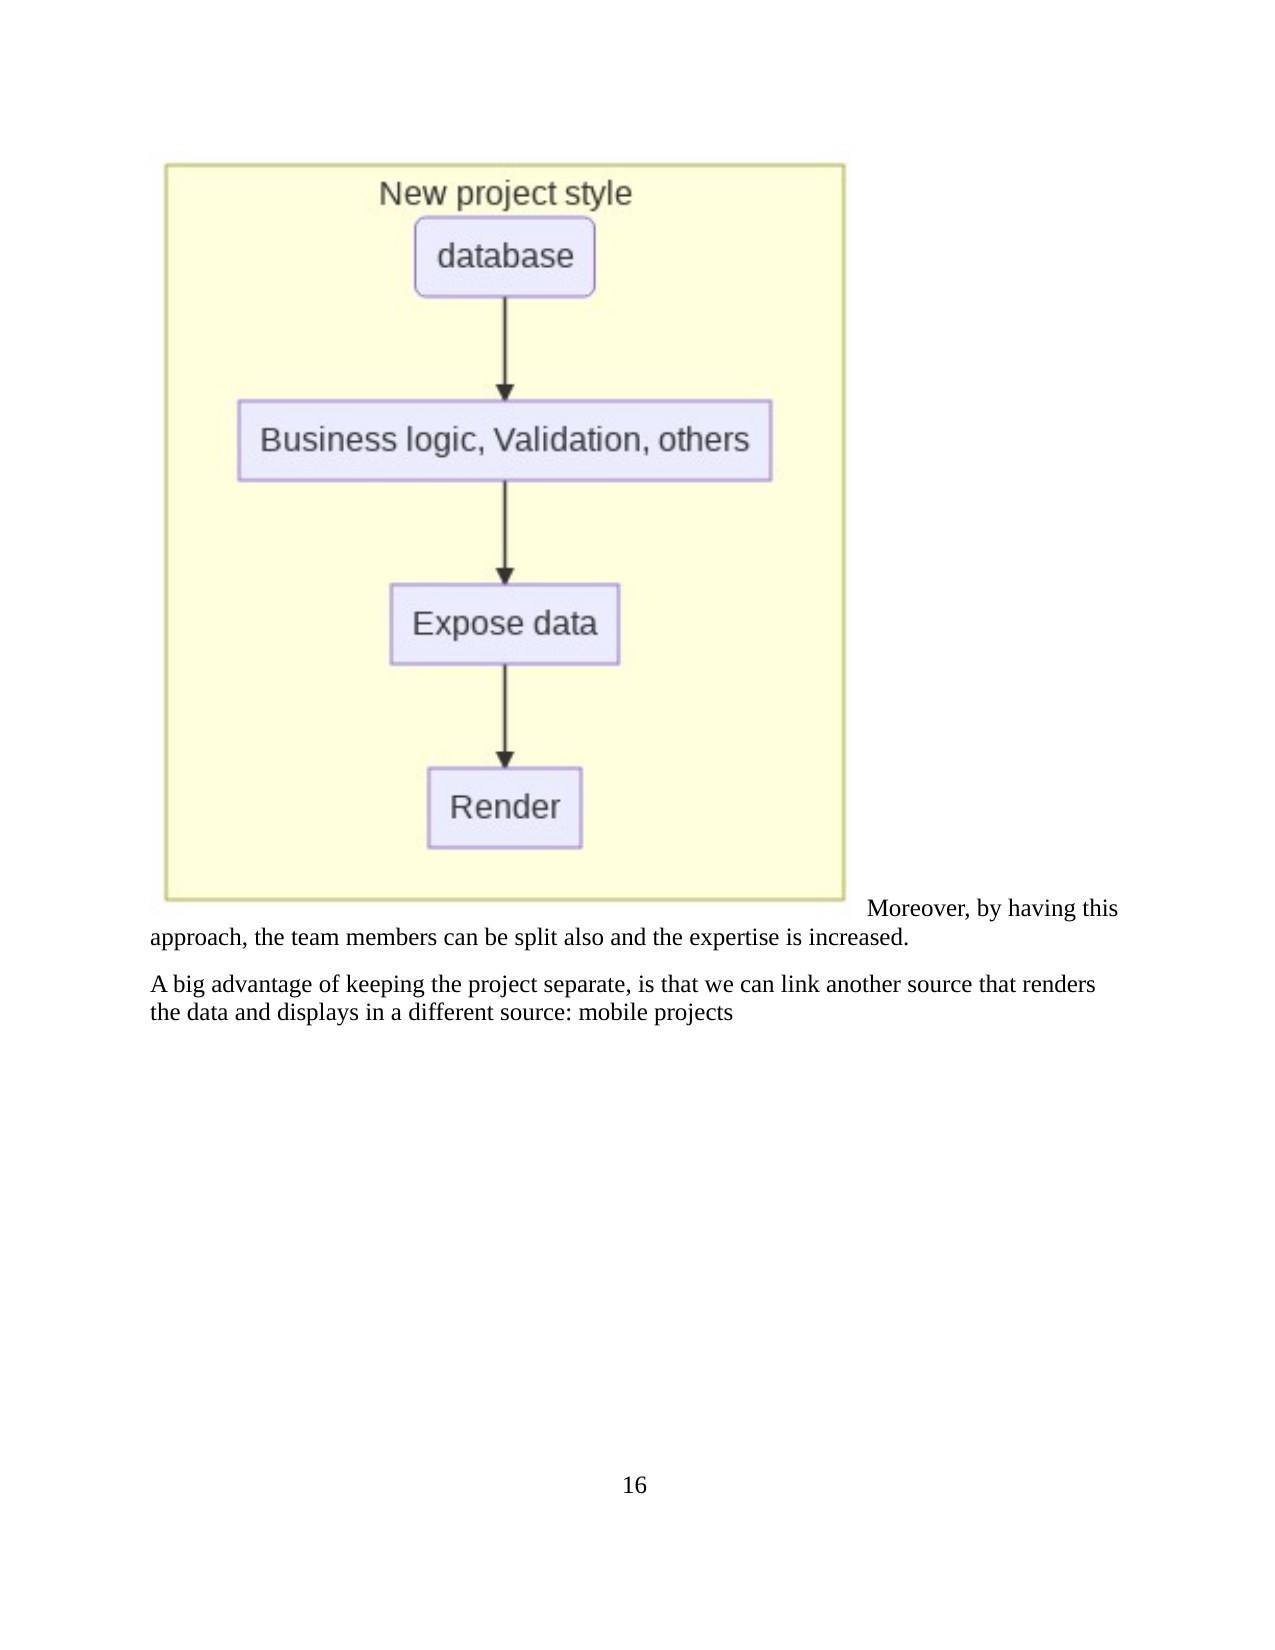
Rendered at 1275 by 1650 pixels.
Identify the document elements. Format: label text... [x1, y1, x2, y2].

picture [150, 150, 861, 917]
text A big advantage of keeping the project separate, is that we can link another source that renders the data and displays in a different source: mobile projects [150, 969, 1125, 1026]
text Moreover, by having this approach, the team members can be split also and the expertise is increased. [150, 150, 1125, 951]
